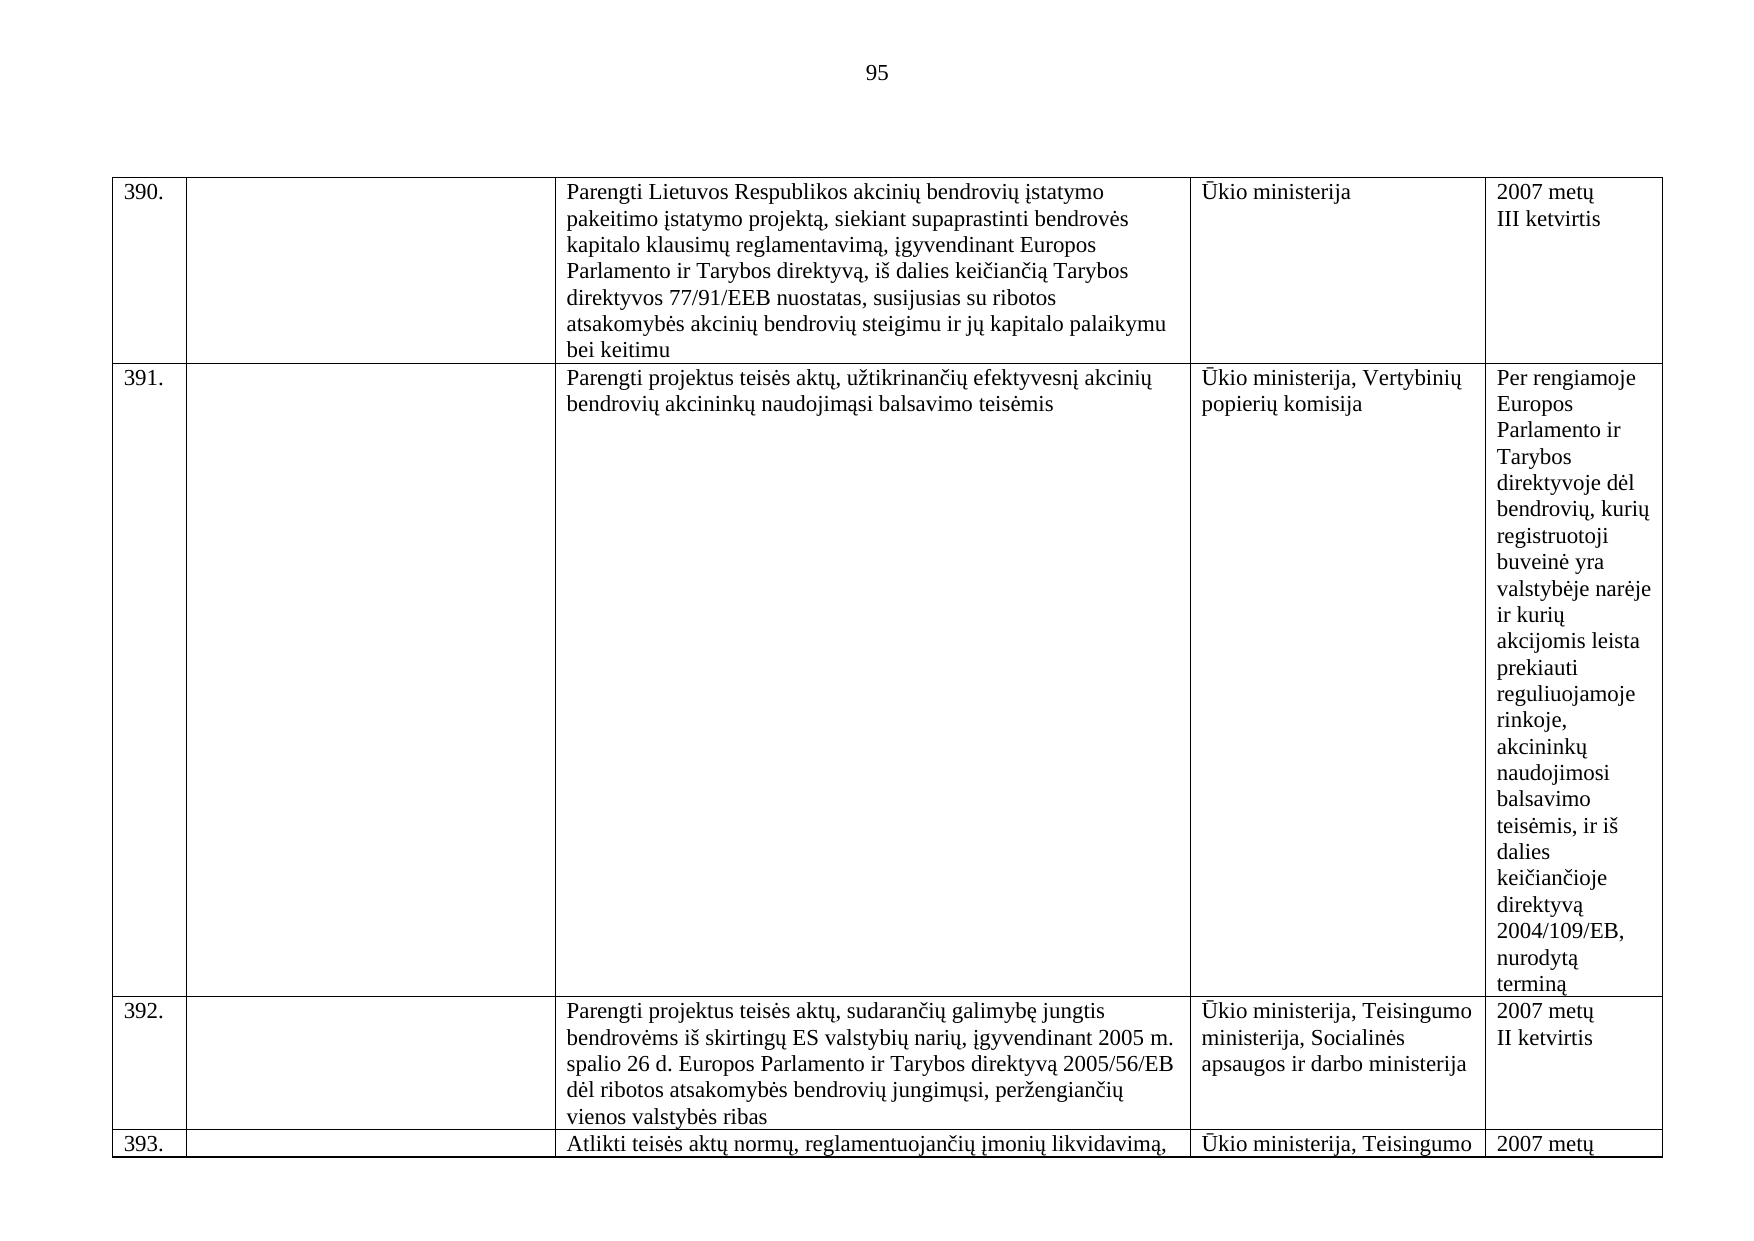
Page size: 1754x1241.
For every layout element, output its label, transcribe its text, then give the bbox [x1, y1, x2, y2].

table_cell 2007 metų II ketvirtis [1486, 997, 1662, 1129]
table_cell [187, 364, 555, 996]
table_cell Ūkio ministerija, Teisingumo [1191, 1130, 1485, 1156]
table_cell Parengti Lietuvos Respublikos akcinių bendrovių įstatymo pakeitimo įstatymo projektą, siekiant supaprastinti bendrovės kapitalo klausimų reglamentavimą, įgyvendinant Europos Parlamento ir Tarybos direktyvą, iš dalies keičiančią Tarybos direktyvos 77/91/EEB nuostatas, susijusias su ribotos atsakomybės akcinių bendrovių steigimu ir jų kapitalo palaikymu bei keitimu [556, 178, 1190, 363]
table_cell Parengti projektus teisės aktų, užtikrinančių efektyvesnį akcinių bendrovių akcininkų naudojimąsi balsavimo teisėmis [556, 364, 1190, 996]
table_cell 2007 metų [1486, 1130, 1662, 1156]
table_cell Parengti projektus teisės aktų, sudarančių galimybę jungtis bendrovėms iš skirtingų ES valstybių narių, įgyvendinant 2005 m. spalio 26 d. Europos Parlamento ir Tarybos direktyvą 2005/56/EB dėl ribotos atsakomybės bendrovių jungimųsi, peržengiančių vienos valstybės ribas [556, 997, 1190, 1129]
table_cell [187, 178, 555, 363]
table_cell 390. [113, 178, 186, 363]
table_cell 392. [113, 997, 186, 1129]
table_cell 2007 metų III ketvirtis [1486, 178, 1662, 363]
table_cell Per rengiamoje Europos Parlamento ir Tarybos direktyvoje dėl bendrovių, kurių registruotoji buveinė yra valstybėje narėje ir kurių akcijomis leista prekiauti reguliuojamoje rinkoje, akcininkų naudojimosi balsavimo teisėmis, ir iš dalies keičiančioje direktyvą 2004/109/EB, nurodytą terminą [1486, 364, 1662, 996]
table_cell 391. [113, 364, 186, 996]
table_cell Atlikti teisės aktų normų, reglamentuojančių įmonių likvidavimą, [556, 1130, 1190, 1156]
table_cell Ūkio ministerija, Teisingumo ministerija, Socialinės apsaugos ir darbo ministerija [1191, 997, 1485, 1129]
table_cell Ūkio ministerija, Vertybinių popierių komisija [1191, 364, 1485, 996]
table_cell [187, 997, 555, 1129]
table_cell 393. [113, 1130, 186, 1156]
table_cell [187, 1130, 555, 1156]
table_cell Ūkio ministerija [1191, 178, 1485, 363]
